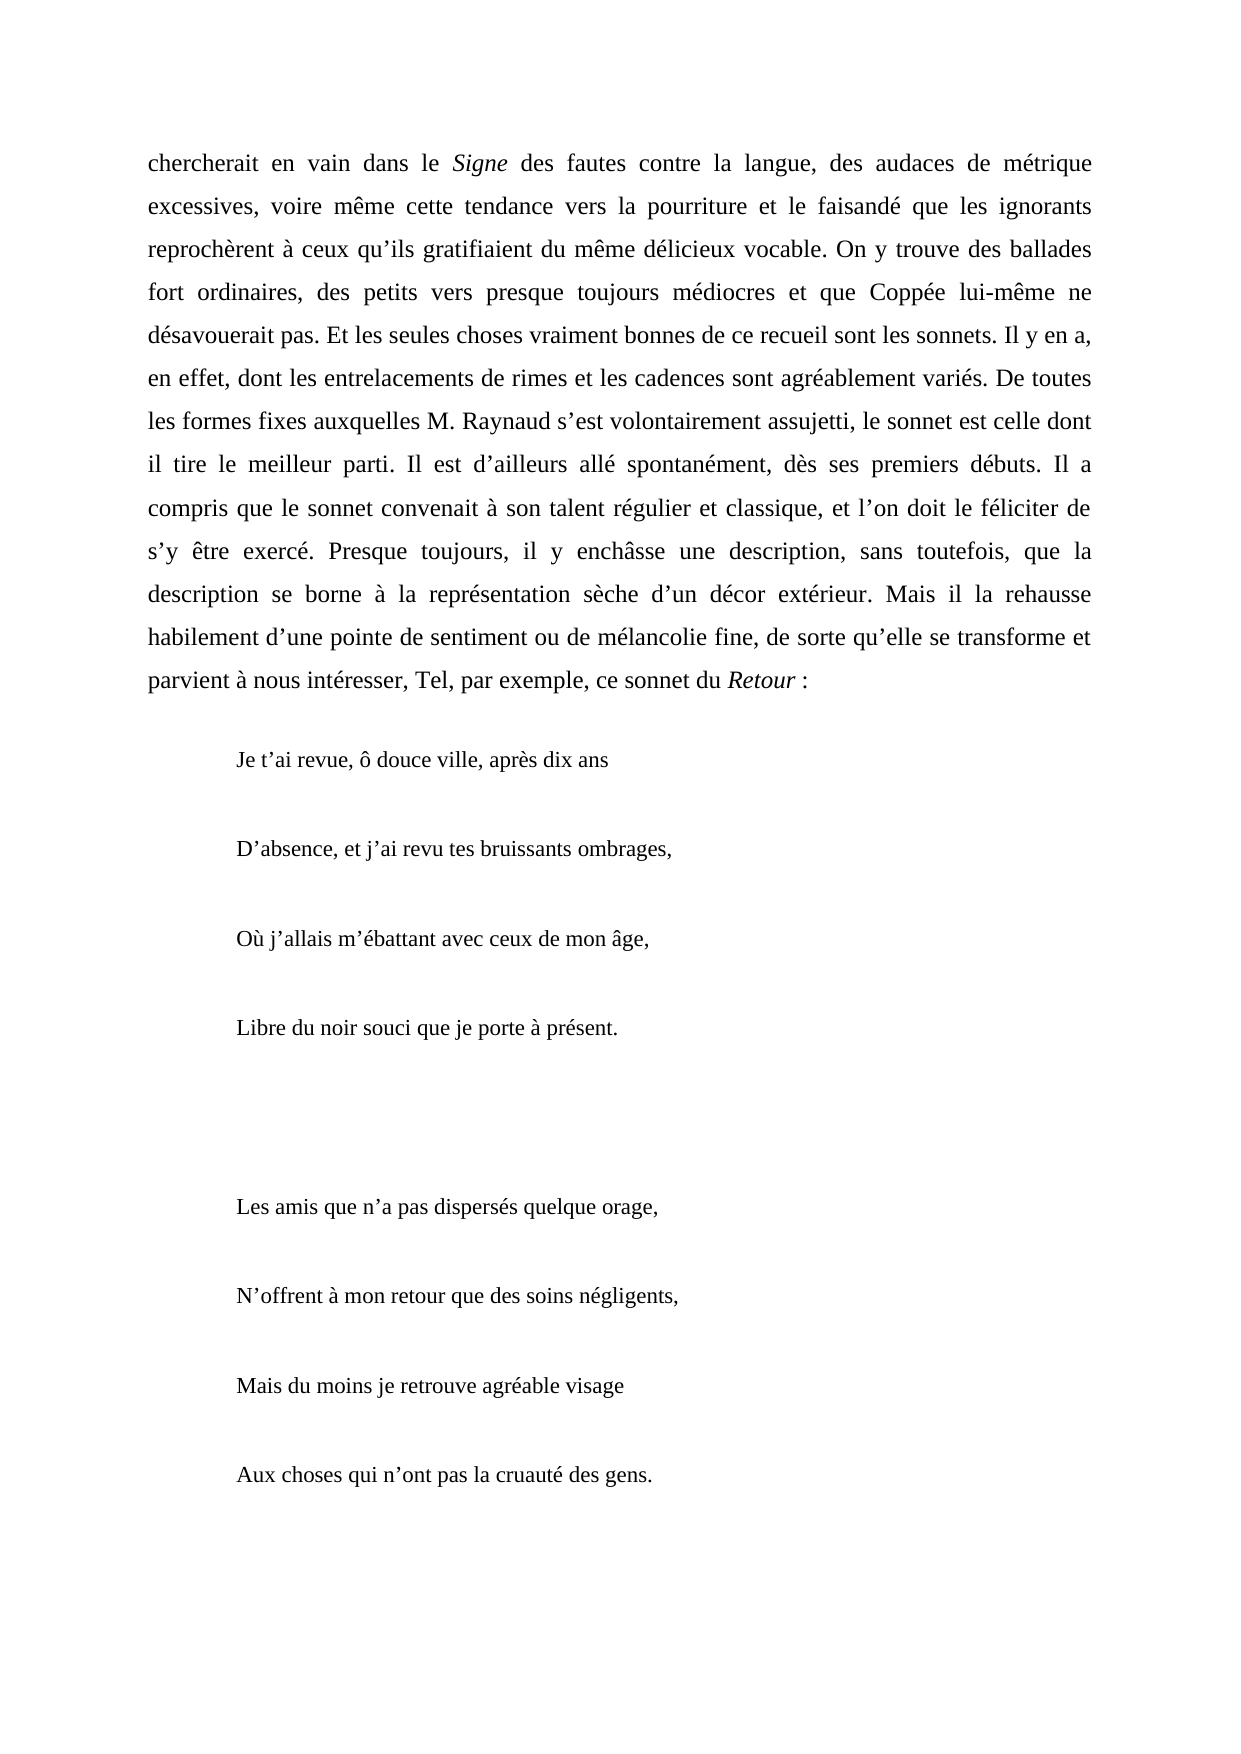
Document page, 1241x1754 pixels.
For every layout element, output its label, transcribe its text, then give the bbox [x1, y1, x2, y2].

text chercherait en vain dans le Signe des fautes contre la langue, des audaces de métrique excessives, voire même cette tendance vers la pourriture et le faisandé que les ignorants reprochèrent à ceux qu’ils gratifiaient du même délicieux vocable. On y trouve des ballades fort ordinaires, des petits vers presque toujours médiocres et que Coppée lui-même ne désavouerait pas. Et les seules choses vraiment bonnes de ce recueil sont les sonnets. Il y en a, en effet, dont les entrelacements de rimes et les cadences sont agréablement variés. De toutes les formes fixes auxquelles M. Raynaud s’est volontairement assujetti, le sonnet est celle dont il tire le meilleur parti. Il est d’ailleurs allé spontanément, dès ses premiers débuts. Il a compris que le sonnet convenait à son talent régulier et classique, et l’on doit le féliciter de s’y être exercé. Presque toujours, il y enchâsse une description, sans toutefois, que la description se borne à la représentation sèche d’un décor extérieur. Mais il la rehausse habilement d’une pointe de sentiment ou de mélancolie fine, de sorte qu’elle se transforme et parvient à nous intéresser, Tel, par exemple, ce sonnet du Retour : [148, 148, 1093, 694]
text Je t’ai revue, ô douce ville, après dix ans [236, 746, 1093, 772]
text Où j’allais m’ébattant avec ceux de mon âge, [236, 925, 1093, 951]
text Libre du noir souci que je porte à présent. [236, 1014, 1093, 1041]
text Aux choses qui n’ont pas la cruauté des gens. [236, 1462, 1093, 1488]
text D’absence, et j’ai revu tes bruissants ombrages, [236, 835, 1093, 862]
text Mais du moins je retrouve agréable visage [236, 1372, 1093, 1398]
text Les amis que n’a pas dispersés quelque orage, [236, 1193, 1093, 1219]
text N’offrent à mon retour que des soins négligents, [236, 1283, 1093, 1309]
